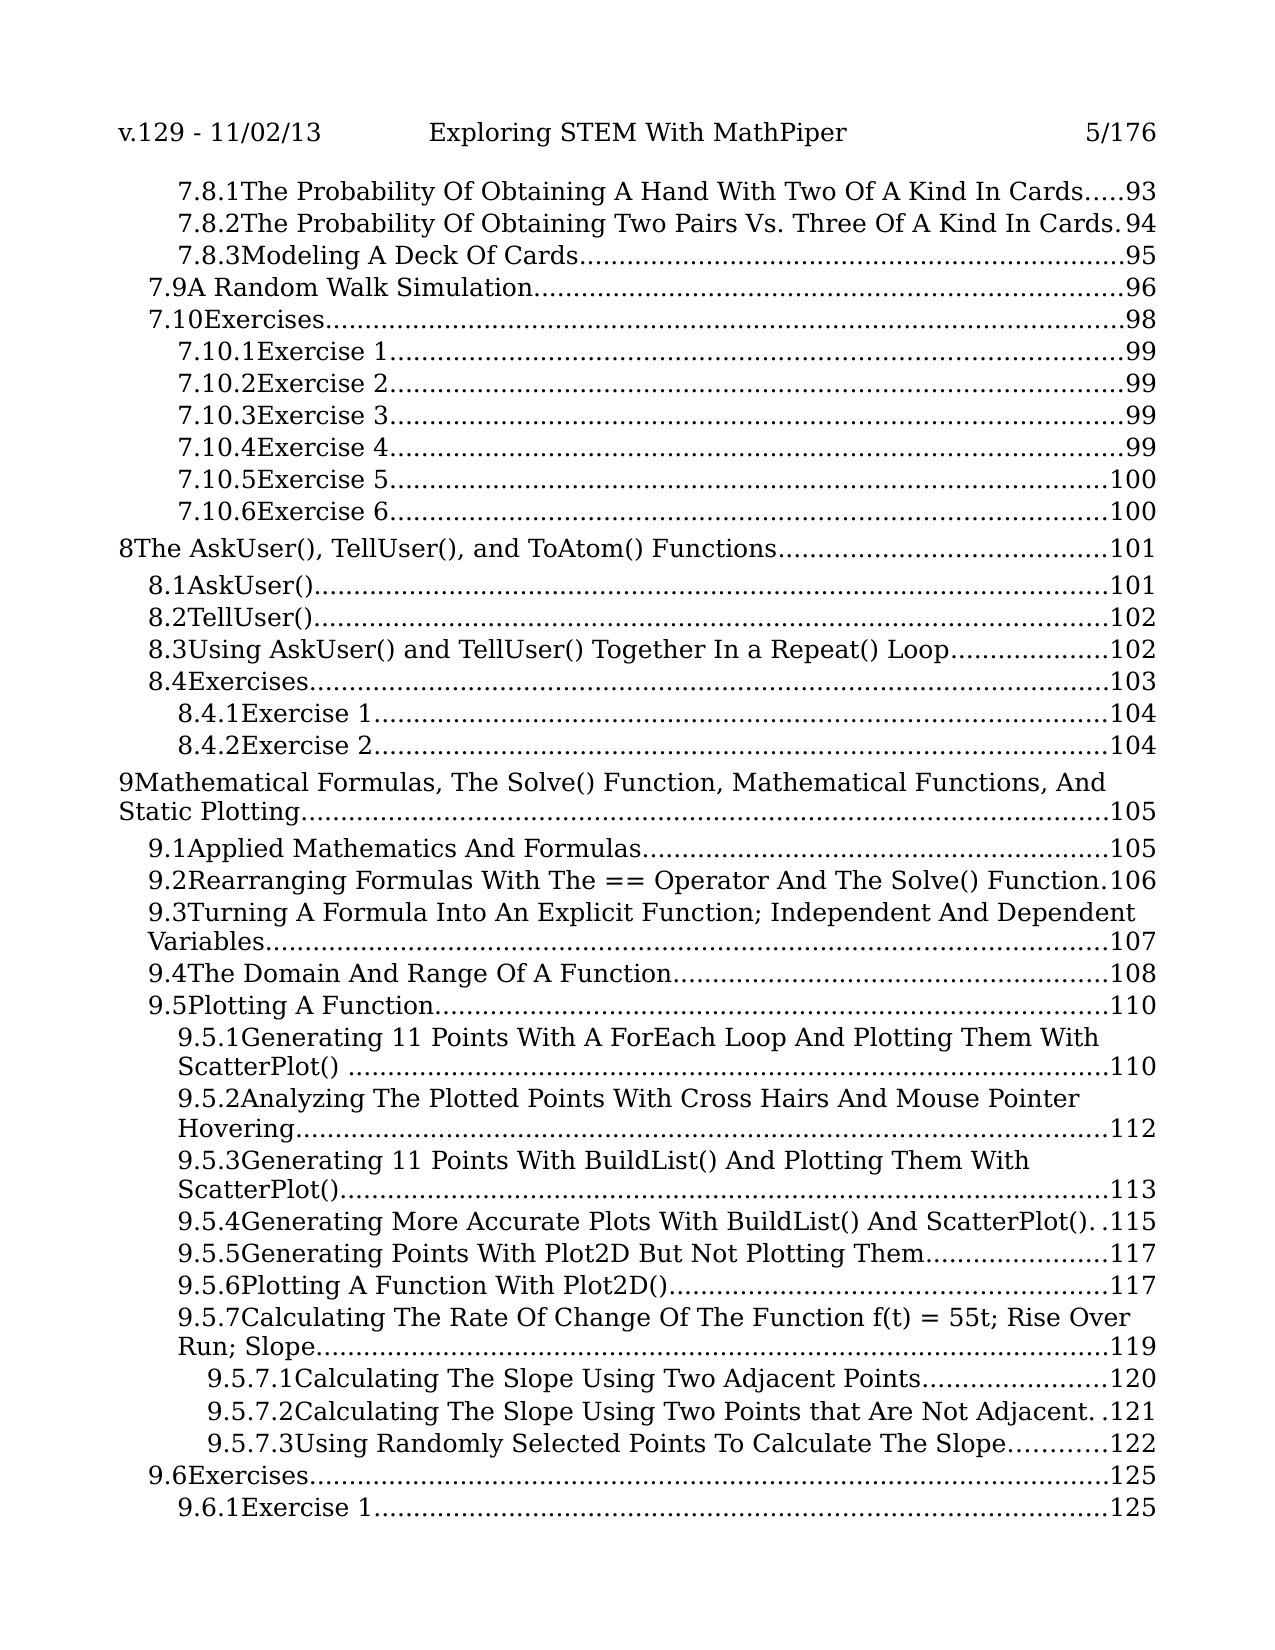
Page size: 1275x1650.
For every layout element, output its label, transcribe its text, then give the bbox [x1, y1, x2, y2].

text 9.5.6Plotting A Function With Plot2D() 117 [177, 1271, 1157, 1301]
text 7.10.2Exercise 2 99 [177, 369, 1157, 398]
text 9.5.4Generating More Accurate Plots With BuildList() And ScatterPlot() 115 [177, 1207, 1157, 1236]
text 7.8.1The Probability Of Obtaining A Hand With Two Of A Kind In Cards 93 [177, 177, 1157, 206]
text 8.4.1Exercise 1 104 [177, 699, 1157, 728]
text 8.4.2Exercise 2 104 [177, 731, 1157, 761]
text 8The AskUser(), TellUser(), and ToAtom() Functions 101 [118, 534, 1157, 563]
text 7.9A Random Walk Simulation 96 [148, 273, 1157, 302]
text 9.1Applied Mathematics And Formulas 105 [148, 834, 1157, 863]
text 9.4The Domain And Range Of A Function 108 [148, 959, 1157, 988]
text 7.10.1Exercise 1 99 [177, 337, 1157, 366]
text 9.6Exercises 125 [148, 1461, 1157, 1490]
text 9Mathematical Formulas, The Solve() Function, Mathematical Functions, And Static Plotting 105 [118, 768, 1157, 826]
text 7.8.2The Probability Of Obtaining Two Pairs Vs. Three Of A Kind In Cards 94 [177, 209, 1157, 238]
text 7.8.3Modeling A Deck Of Cards 95 [177, 241, 1157, 270]
text 9.6.1Exercise 1 125 [177, 1493, 1157, 1522]
text 7.10.6Exercise 6 100 [177, 498, 1157, 527]
text 7.10.5Exercise 5 100 [177, 466, 1157, 495]
text 8.1AskUser() 101 [148, 571, 1157, 600]
text 9.5.2Analyzing The Plotted Points With Cross Hairs And Mouse Pointer Hovering 112 [177, 1085, 1157, 1143]
text 7.10.4Exercise 4 99 [177, 433, 1157, 463]
text 9.5.7.1Calculating The Slope Using Two Adjacent Points 120 [207, 1365, 1157, 1394]
text 8.2TellUser() 102 [148, 603, 1157, 632]
text 9.5.7.2Calculating The Slope Using Two Points that Are Not Adjacent 121 [207, 1397, 1157, 1426]
text 9.5.1Generating 11 Points With A ForEach Loop And Plotting Them With ScatterPlot() 110 [177, 1023, 1157, 1082]
text 7.10.3Exercise 3 99 [177, 401, 1157, 431]
text 9.5.7Calculating The Rate Of Change Of The Function f(t) = 55t; Rise Over Run; Slope 119 [177, 1303, 1157, 1362]
text 9.5.5Generating Points With Plot2D But Not Plotting Them 117 [177, 1239, 1157, 1268]
text 8.4Exercises 103 [148, 667, 1157, 696]
text 7.10Exercises 98 [148, 305, 1157, 334]
text 9.5.7.3Using Randomly Selected Points To Calculate The Slope 122 [207, 1429, 1157, 1458]
text 9.5Plotting A Function 110 [148, 991, 1157, 1021]
text 9.3Turning A Formula Into An Explicit Function; Independent And Dependent Variables 107 [148, 898, 1157, 956]
text 9.2Rearranging Formulas With The == Operator And The Solve() Function 106 [148, 866, 1157, 895]
text 8.3Using AskUser() and TellUser() Together In a Repeat() Loop 102 [148, 635, 1157, 664]
text 9.5.3Generating 11 Points With BuildList() And Plotting Them With ScatterPlot() 113 [177, 1146, 1157, 1204]
